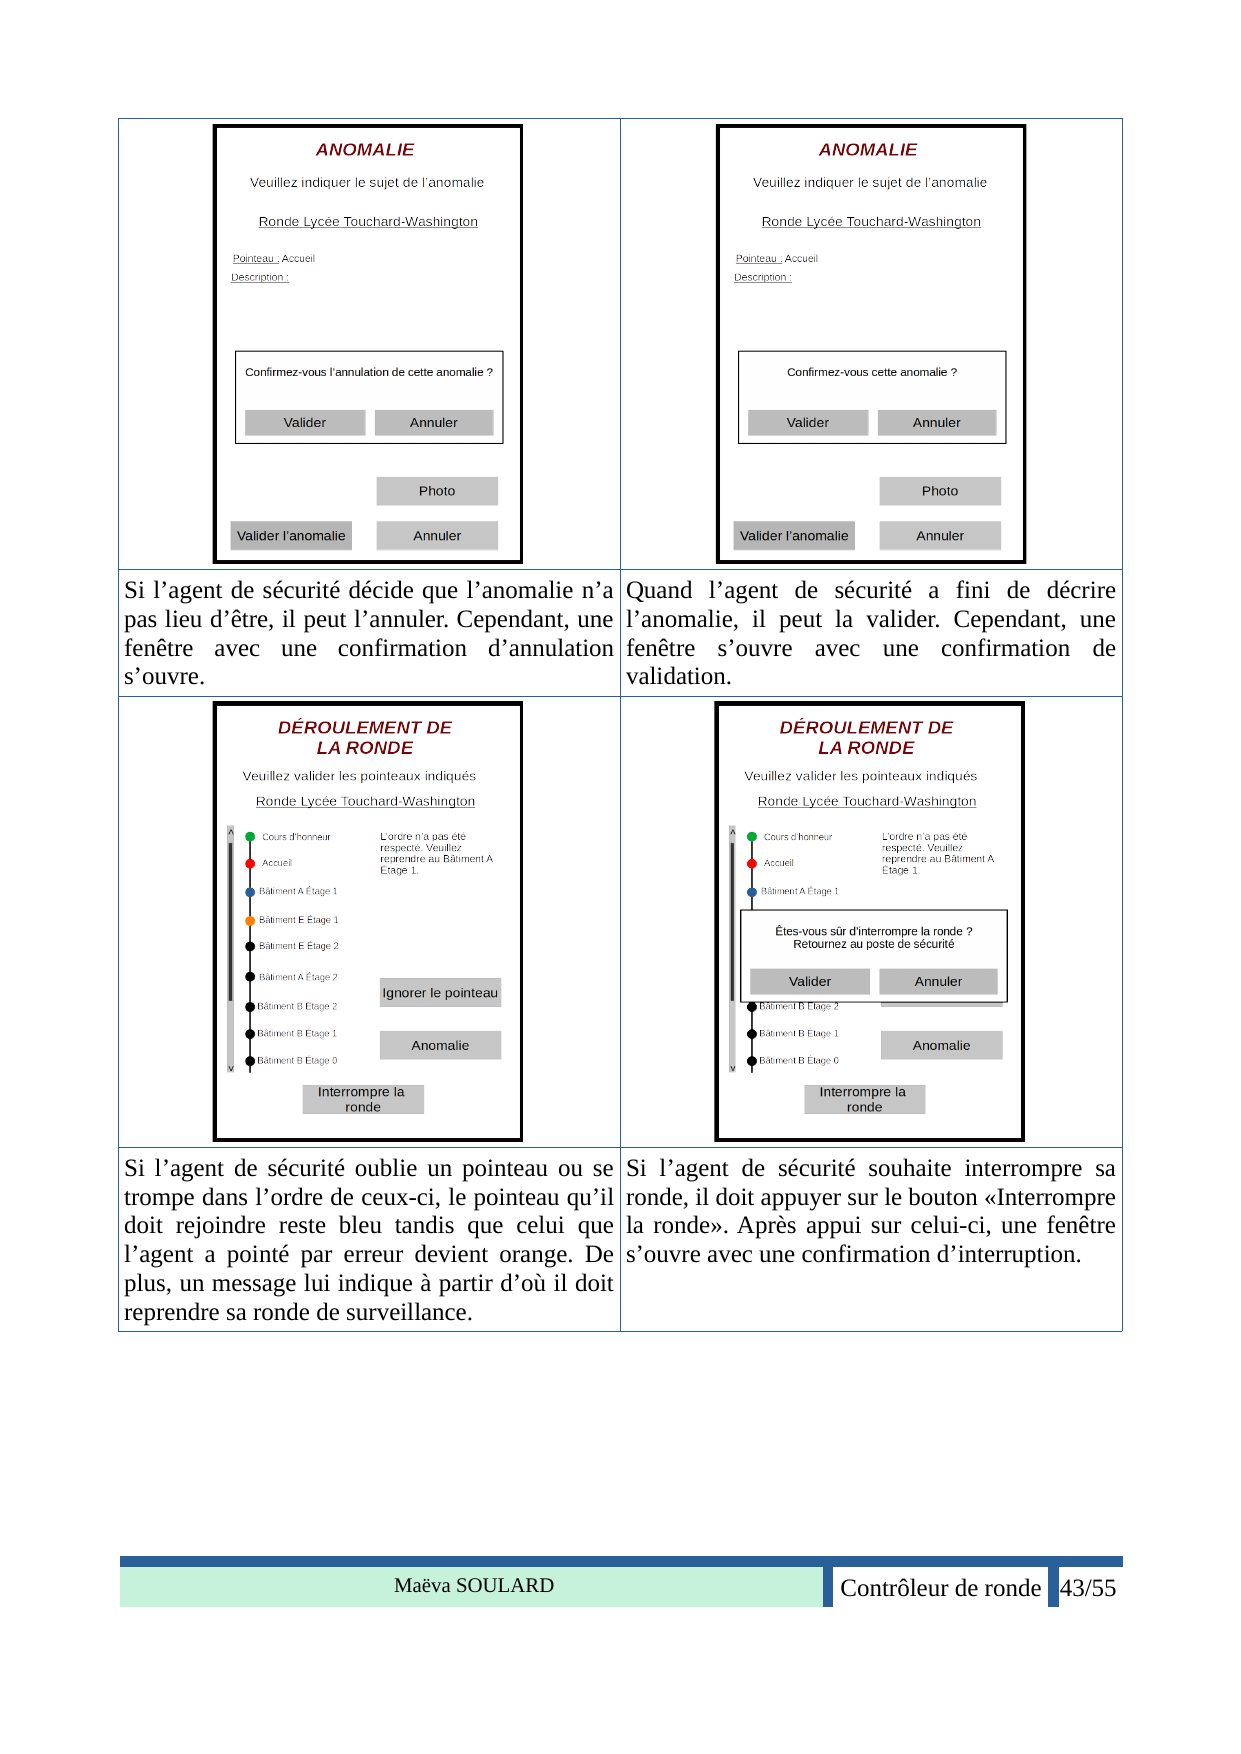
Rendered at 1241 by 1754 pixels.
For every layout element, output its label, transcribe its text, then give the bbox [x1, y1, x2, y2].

picture [715, 124, 1027, 564]
picture [714, 701, 1025, 1142]
table_cell Si l’agent de sécurité souhaite interrompre sa ronde, il doit appuyer sur le bouton «Interrompre la ronde». Après appui sur celui-ci, une fenêtre s’ouvre avec une confirmation d’interruption. [621, 1148, 1122, 1331]
table_cell Si l’agent de sécurité décide que l’anomalie n’a pas lieu d’être, il peut l’annuler. Cependant, une fenêtre avec une confirmation d’annulation s’ouvre. [119, 570, 620, 696]
table_cell [621, 697, 1122, 1147]
table_cell [119, 119, 620, 569]
table_cell Quand l’agent de sécurité a fini de décrire l’anomalie, il peut la valider. Cependant, une fenêtre s’ouvre avec une confirmation de validation. [621, 570, 1122, 696]
picture [212, 124, 523, 564]
table_cell [119, 697, 620, 1147]
table_cell [621, 119, 1122, 569]
table_cell Si l’agent de sécurité oublie un pointeau ou se trompe dans l’ordre de ceux-ci, le pointeau qu’il doit rejoindre reste bleu tandis que celui que l’agent a pointé par erreur devient orange. De plus, un message lui indique à partir d’où il doit reprendre sa ronde de surveillance. [119, 1148, 620, 1331]
picture [212, 701, 523, 1142]
